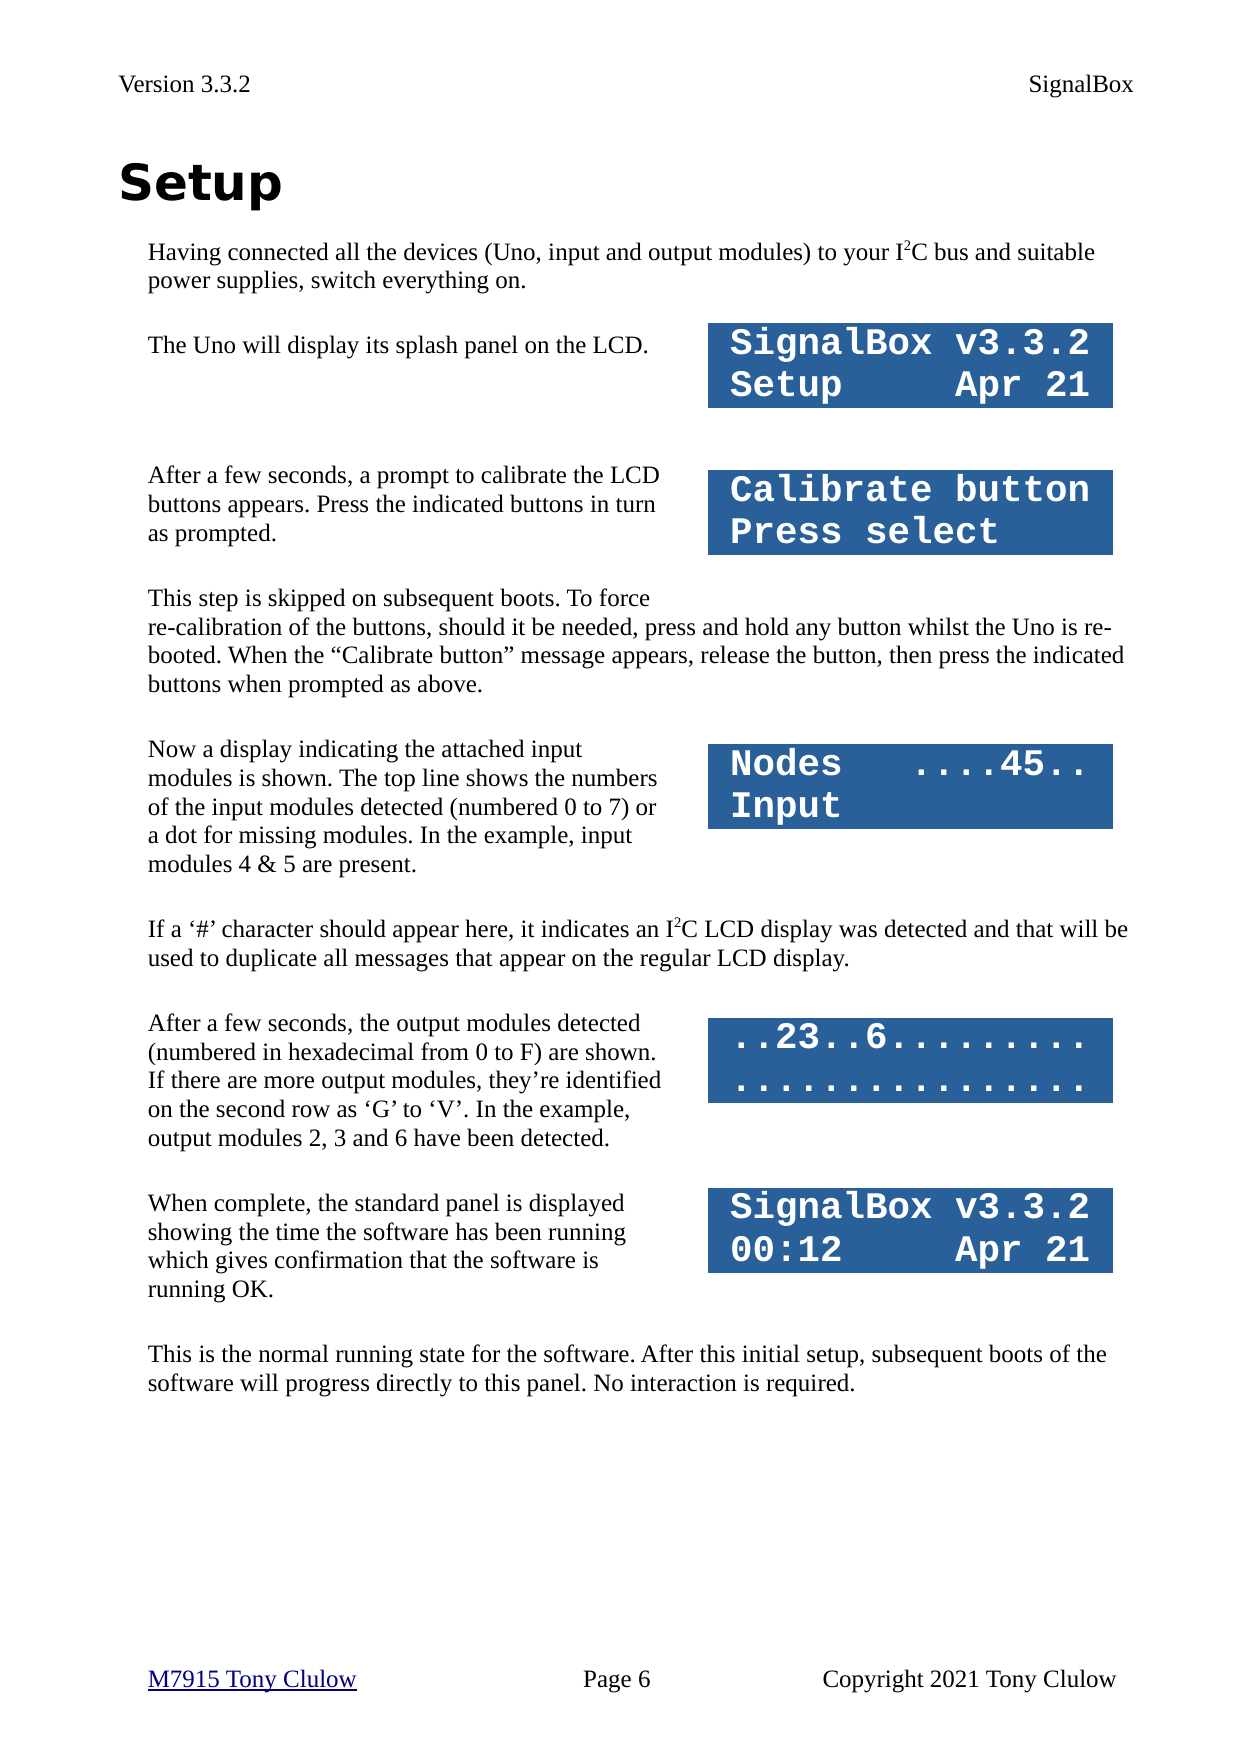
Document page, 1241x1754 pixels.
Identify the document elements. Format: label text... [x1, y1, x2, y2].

text This is the normal running state for the software. After this initial setup, subsequent boots of the software will progress directly to this panel. No interaction is required. [148, 1339, 1134, 1397]
text Having connected all the devices (Uno, input and output modules) to your I2C bus and suitable power supplies, switch everything on. [148, 237, 1134, 294]
text This step is skipped on subsequent boots. To force re-calibration of the buttons, should it be needed, press and hold any button whilst the Uno is re-booted. When the “Calibrate button” message appears, release the button, then press the indicated buttons when prompted as above. [148, 583, 1134, 698]
text If a ‘#’ character should appear here, it indicates an I2C LCD display was detected and that will be used to duplicate all messages that appear on the regular LCD display. [148, 914, 1134, 972]
text After a few seconds, a prompt to calibrate the LCD buttons appears. Press the indicated buttons in turn as prompted. [148, 461, 1134, 547]
text When complete, the standard panel is displayed showing the time the software has been running which gives confirmation that the software is running OK. [148, 1188, 1134, 1303]
text The Uno will display its splash panel on the LCD. [148, 331, 1134, 359]
subtitle Setup [118, 154, 1134, 212]
text Now a display indicating the attached input modules is shown. The top line shows the numbers of the input modules detected (numbered 0 to 7) or a dot for missing modules. In the example, input modules 4 & 5 are present. [148, 734, 1134, 878]
text After a few seconds, the output modules detected (numbered in hexadecimal from 0 to F) are shown. If there are more output modules, they’re identified on the second row as ‘G’ to ‘V’. In the example, output modules 2, 3 and 6 have been detected. [148, 1008, 1134, 1152]
